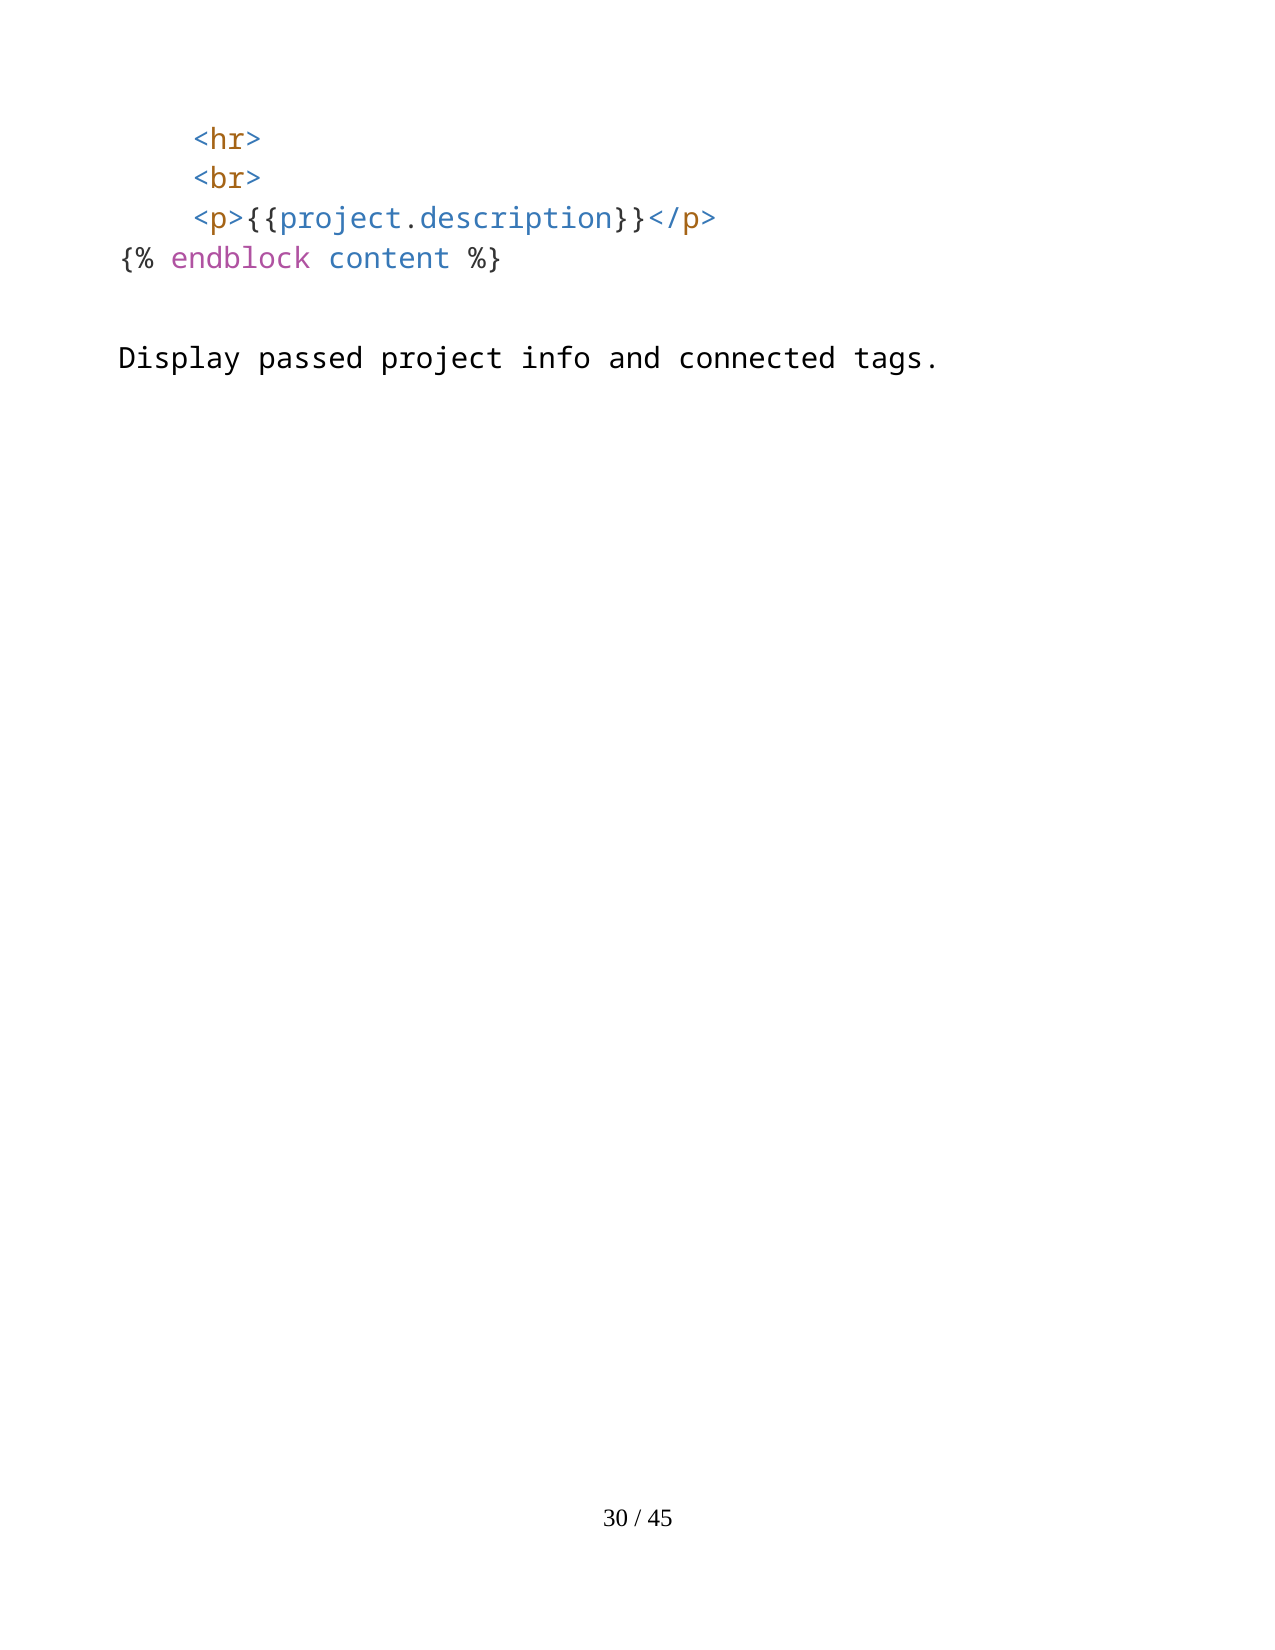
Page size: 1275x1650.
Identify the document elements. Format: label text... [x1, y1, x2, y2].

text Display passed project info and connected tags. [118, 337, 1157, 377]
text {% endblock content %} [118, 237, 1157, 277]
text <br> [118, 158, 1157, 197]
text <p>{{project.description}}</p> [118, 197, 1157, 237]
text <hr> [118, 118, 1157, 158]
